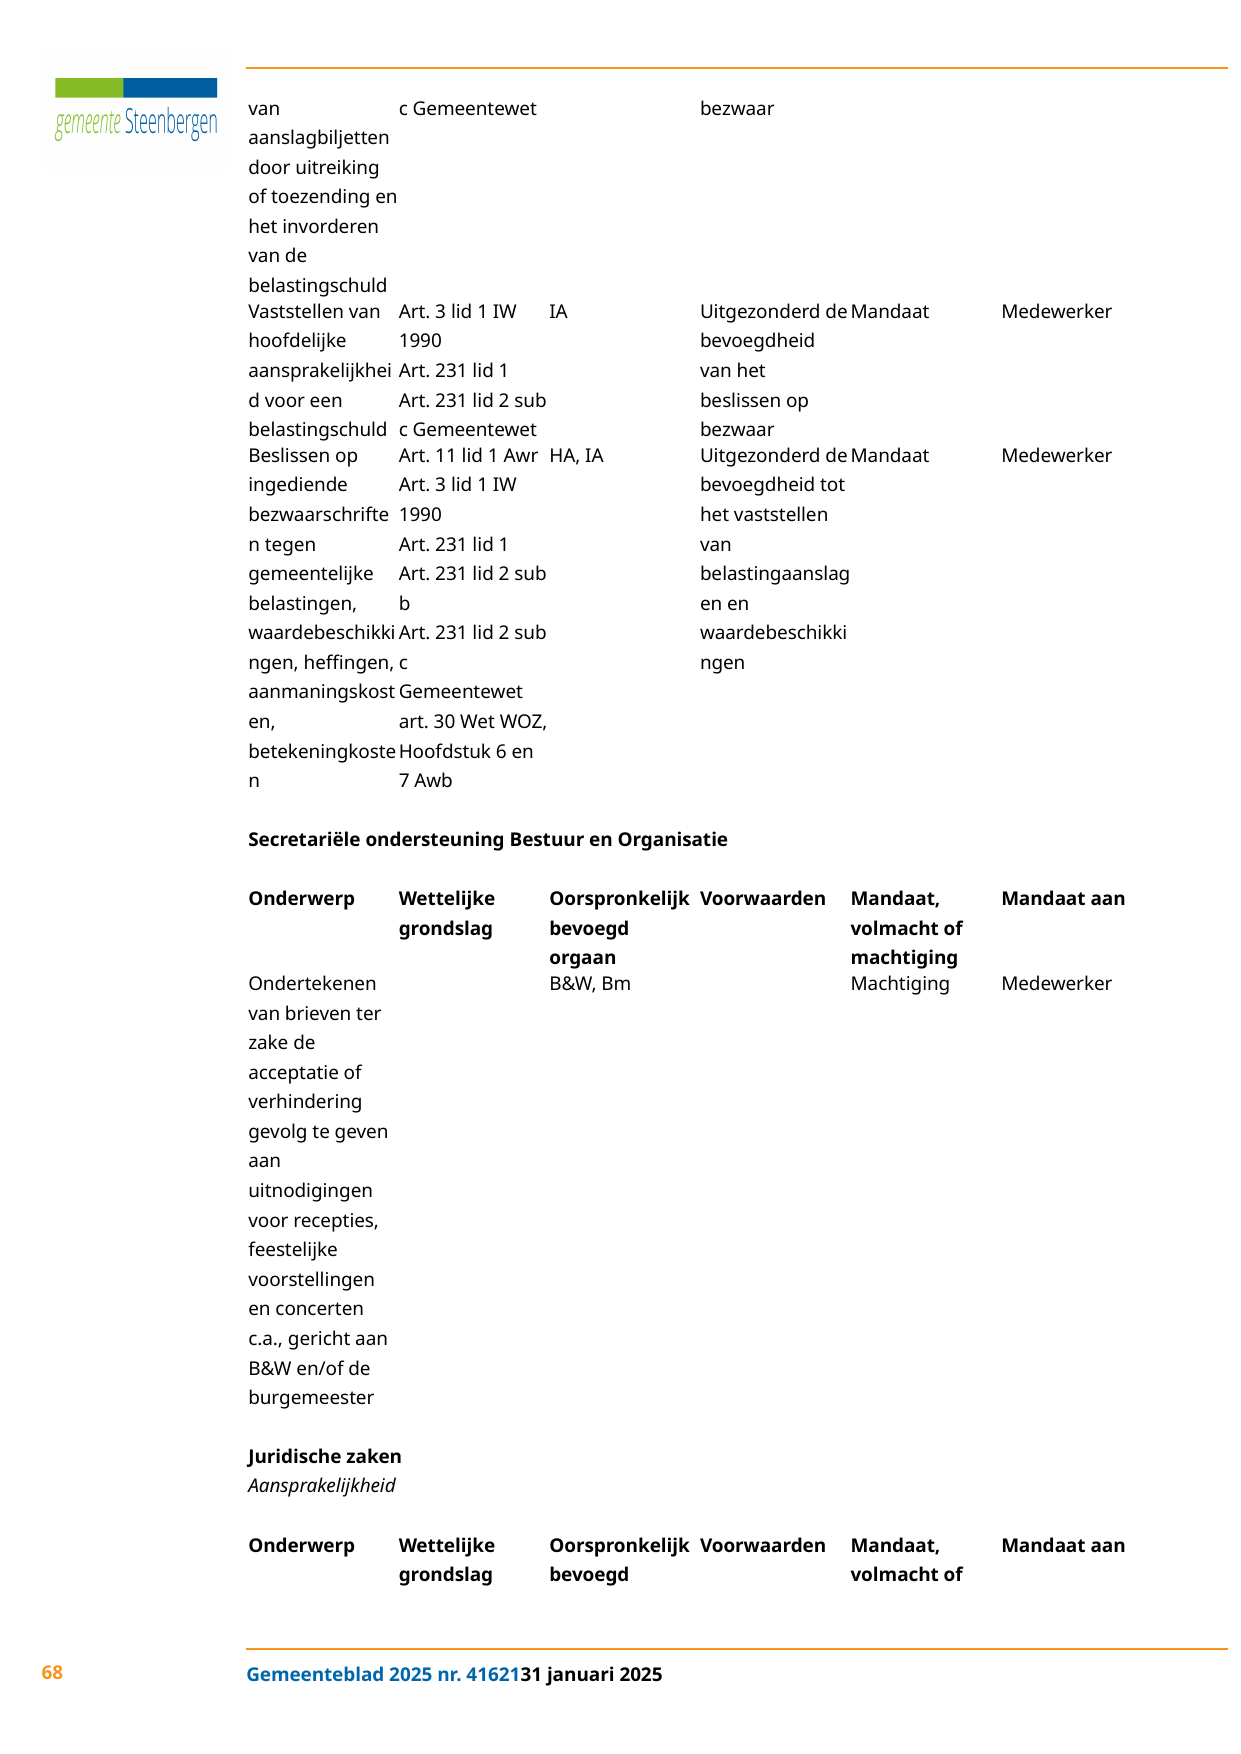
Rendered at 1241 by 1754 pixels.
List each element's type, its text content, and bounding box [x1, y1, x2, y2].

table_cell HA, IA [549, 442, 700, 793]
table_cell Medewerker [1001, 442, 1152, 793]
table_cell bezwaar [700, 95, 850, 298]
table_cell B&W, Bm [549, 970, 700, 1410]
table_cell [399, 970, 549, 1410]
table_header Mandaat aan [1001, 885, 1152, 970]
text Aansprakelijkheid [248, 1472, 1152, 1498]
table_cell Uitgezonderd de bevoegdheid tot het vaststellen van belastingaanslagen en waardebeschikkingen [700, 442, 850, 793]
table_cell Art. 11 lid 1 Awr Art. 3 lid 1 IW 1990 Art. 231 lid 1 Art. 231 lid 2 sub b Art. 231 lid 2 sub c Gemeentewet art. 30 Wet WOZ, Hoofdstuk 6 en 7 Awb [399, 442, 549, 793]
table_header Oorspronkelijk bevoegd orgaan [549, 885, 700, 970]
table_header Mandaat, volmacht of [850, 1532, 1001, 1587]
table_cell Mandaat [850, 442, 1001, 793]
table_cell [700, 970, 850, 1410]
table_cell Ondertekenen van brieven ter zake de acceptatie of verhindering gevolg te geven aan uitnodigingen voor recepties, feestelijke voorstellingen en concerten c.a., gericht aan B&W en/of de burgemeester [248, 970, 398, 1410]
table_cell Beslissen op ingediende bezwaarschriften tegen gemeentelijke belastingen, waardebeschikkingen, heffingen, aanmaningskosten, betekeningkosten [248, 442, 398, 793]
table_cell [850, 95, 1001, 298]
table_cell Uitgezonderd de bevoegdheid van het beslissen op bezwaar [700, 298, 850, 442]
table_cell Art. 3 lid 1 IW 1990 Art. 231 lid 1 Art. 231 lid 2 sub c Gemeentewet [399, 298, 549, 442]
table_header Wettelijke grondslag [399, 1532, 549, 1587]
table_cell IA [549, 298, 700, 442]
table_header Wettelijke grondslag [399, 885, 549, 970]
table_header Onderwerp [248, 885, 398, 970]
picture [41, 47, 231, 172]
table_header Onderwerp [248, 1532, 398, 1587]
table_header Oorspronkelijk bevoegd [549, 1532, 700, 1587]
table_cell Medewerker [1001, 970, 1152, 1410]
table_cell Mandaat [850, 298, 1001, 442]
table_header Mandaat aan [1001, 1532, 1152, 1587]
table_cell van aanslagbiljetten door uitreiking of toezending en het invorderen van de belastingschuld [248, 95, 398, 298]
table_cell [549, 95, 700, 298]
table_header Voorwaarden [700, 885, 850, 970]
table_cell c Gemeentewet [399, 95, 549, 298]
table_cell Vaststellen van hoofdelijke aansprakelijkheid voor een belastingschuld [248, 298, 398, 442]
text Secretariële ondersteuning Bestuur en Organisatie [248, 826, 1152, 852]
text Juridische zaken [248, 1443, 1152, 1469]
table_header Mandaat, volmacht of machtiging [850, 885, 1001, 970]
table_cell Machtiging [850, 970, 1001, 1410]
table_cell [1001, 95, 1152, 298]
table_cell Medewerker [1001, 298, 1152, 442]
table_header Voorwaarden [700, 1532, 850, 1587]
